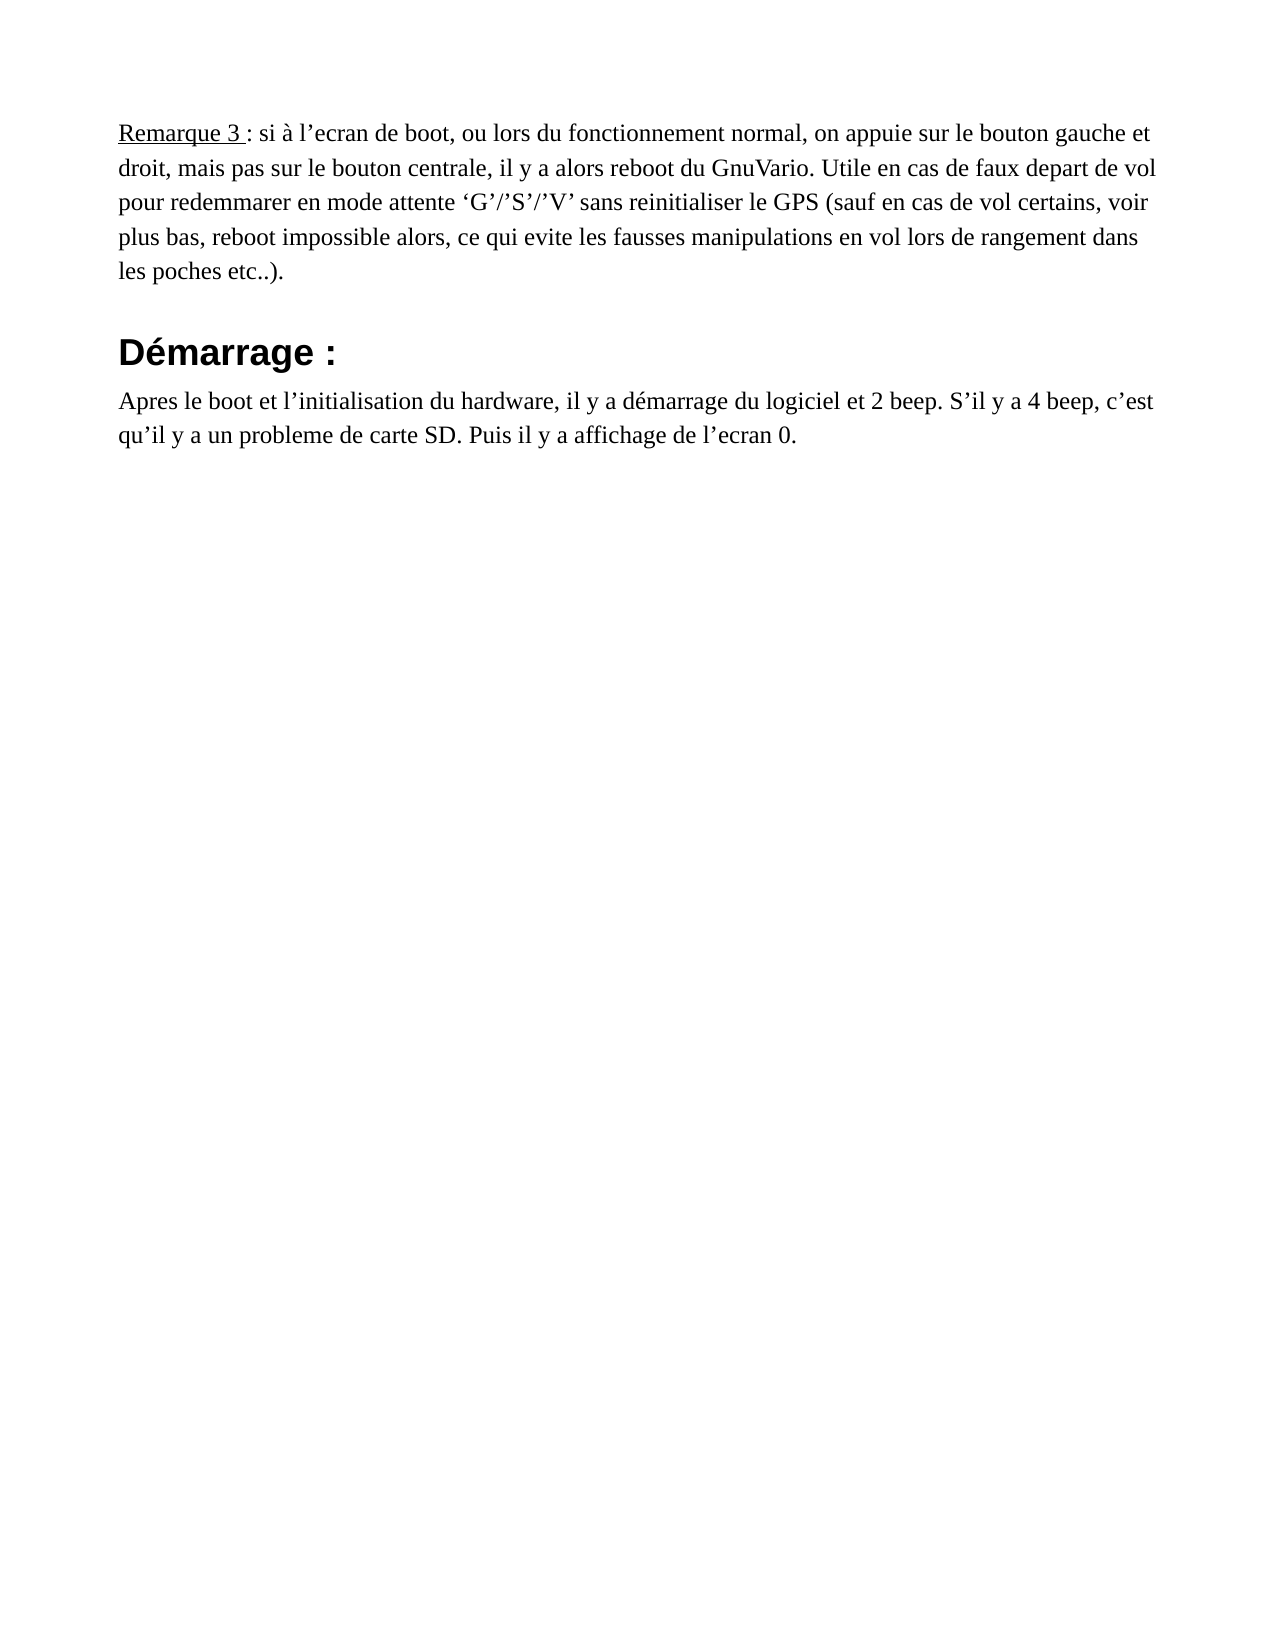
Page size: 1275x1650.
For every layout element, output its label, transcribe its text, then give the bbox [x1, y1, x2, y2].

subtitle Démarrage : [118, 330, 1157, 373]
text Remarque 3 : si à l’ecran de boot, ou lors du fonctionnement normal, on appuie sur le bouton gauche et droit, mais pas sur le bouton centrale, il y a alors reboot du GnuVario. Utile en cas de faux depart de vol pour redemmarer en mode attente ‘G’/’S’/’V’ sans reinitialiser le GPS (sauf en cas de vol certains, voir plus bas, reboot impossible alors, ce qui evite les fausses manipulations en vol lors de rangement dans les poches etc..). [118, 118, 1157, 285]
text Apres le boot et l’initialisation du hardware, il y a démarrage du logiciel et 2 beep. S’il y a 4 beep, c’est qu’il y a un probleme de carte SD. Puis il y a affichage de l’ecran 0. [118, 386, 1157, 449]
